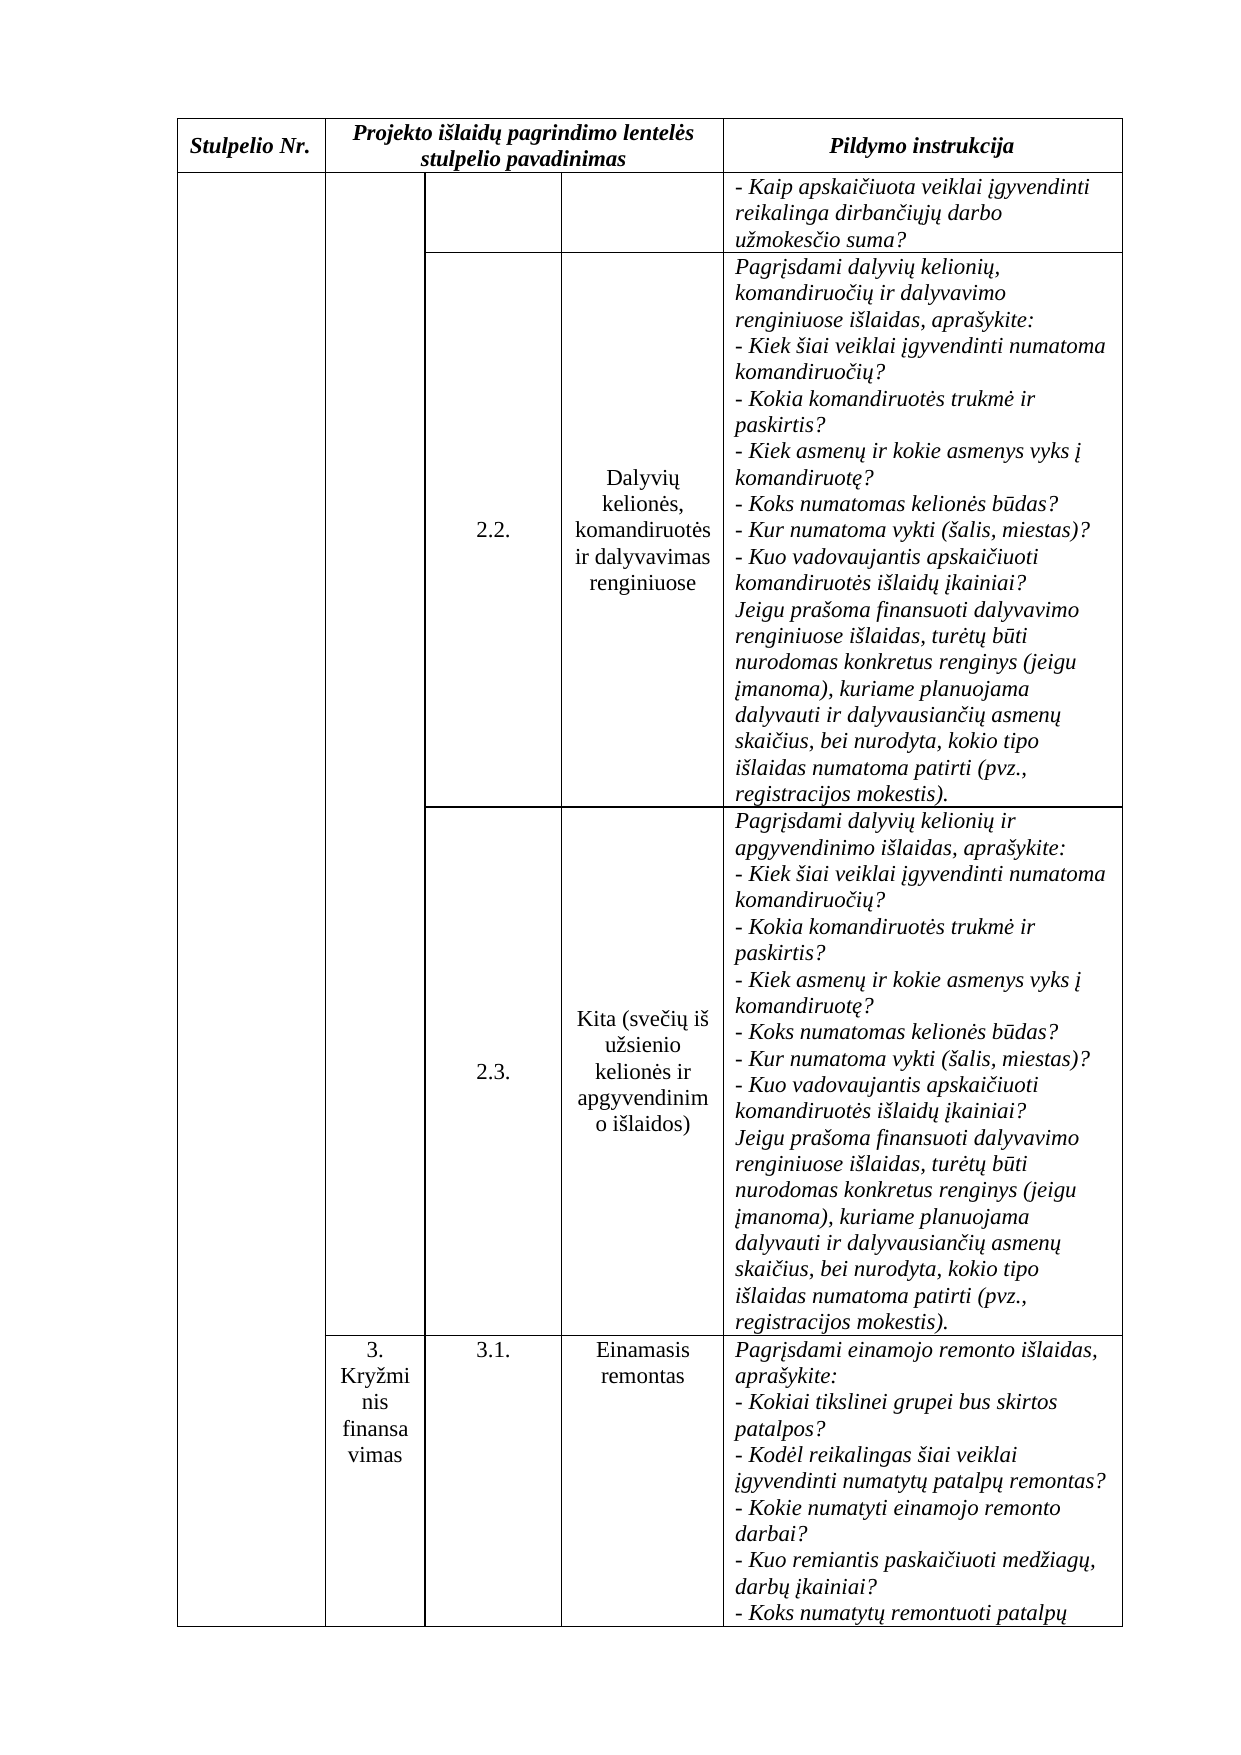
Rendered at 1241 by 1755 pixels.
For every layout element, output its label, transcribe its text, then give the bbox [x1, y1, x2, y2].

table_cell 3.1. [426, 1336, 561, 1626]
table_cell 2.3. [426, 808, 561, 1334]
table_cell [326, 173, 424, 1334]
table_cell Pagrįsdami dalyvių kelionių ir apgyvendinimo išlaidas, aprašykite: - Kiek šiai veiklai įgyvendinti numatoma komandiruočių? - Kokia komandiruotės trukmė ir paskirtis? - Kiek asmenų ir kokie asmenys vyks į komandiruotę? - Koks numatomas kelionės būdas? - Kur numatoma vykti (šalis, miestas)? - Kuo vadovaujantis apskaičiuoti komandiruotės išlaidų įkainiai? Jeigu prašoma finansuoti dalyvavimo renginiuose išlaidas, turėtų būti nurodomas konkretus renginys (jeigu įmanoma), kuriame planuojama dalyvauti ir dalyvausiančių asmenų skaičius, bei nurodyta, kokio tipo išlaidas numatoma patirti (pvz., registracijos mokestis). [724, 808, 1122, 1334]
table_cell [178, 173, 325, 1626]
table_cell Pagrįsdami dalyvių kelionių, komandiruočių ir dalyvavimo renginiuose išlaidas, aprašykite: - Kiek šiai veiklai įgyvendinti numatoma komandiruočių? - Kokia komandiruotės trukmė ir paskirtis? - Kiek asmenų ir kokie asmenys vyks į komandiruotę? - Koks numatomas kelionės būdas? - Kur numatoma vykti (šalis, miestas)? - Kuo vadovaujantis apskaičiuoti komandiruotės išlaidų įkainiai? Jeigu prašoma finansuoti dalyvavimo renginiuose išlaidas, turėtų būti nurodomas konkretus renginys (jeigu įmanoma), kuriame planuojama dalyvauti ir dalyvausiančių asmenų skaičius, bei nurodyta, kokio tipo išlaidas numatoma patirti (pvz., registracijos mokestis). [724, 253, 1122, 806]
table_cell 3. Kryžminis finansavimas [326, 1336, 424, 1626]
table_cell Pagrįsdami einamojo remonto išlaidas, aprašykite: - Kokiai tikslinei grupei bus skirtos patalpos? - Kodėl reikalingas šiai veiklai įgyvendinti numatytų patalpų remontas? - Kokie numatyti einamojo remonto darbai? - Kuo remiantis paskaičiuoti medžiagų, darbų įkainiai? - Koks numatytų remontuoti patalpų [724, 1336, 1122, 1626]
table_cell [426, 173, 561, 252]
table_cell Kita (svečių iš užsienio kelionės ir apgyvendinimo išlaidos) [562, 808, 723, 1334]
table_cell - Kaip apskaičiuota veiklai įgyvendinti reikalinga dirbančiųjų darbo užmokesčio suma? [724, 173, 1122, 252]
table_header Pildymo instrukcija [724, 119, 1122, 172]
table_cell Dalyvių kelionės, komandiruotės ir dalyvavimas renginiuose [562, 253, 723, 806]
table_cell 2.2. [426, 253, 561, 806]
table_header Projekto išlaidų pagrindimo lentelės stulpelio pavadinimas [326, 119, 723, 172]
table_header Stulpelio Nr. [178, 119, 325, 172]
table_cell [562, 173, 723, 252]
table_cell Einamasis remontas [562, 1336, 723, 1626]
